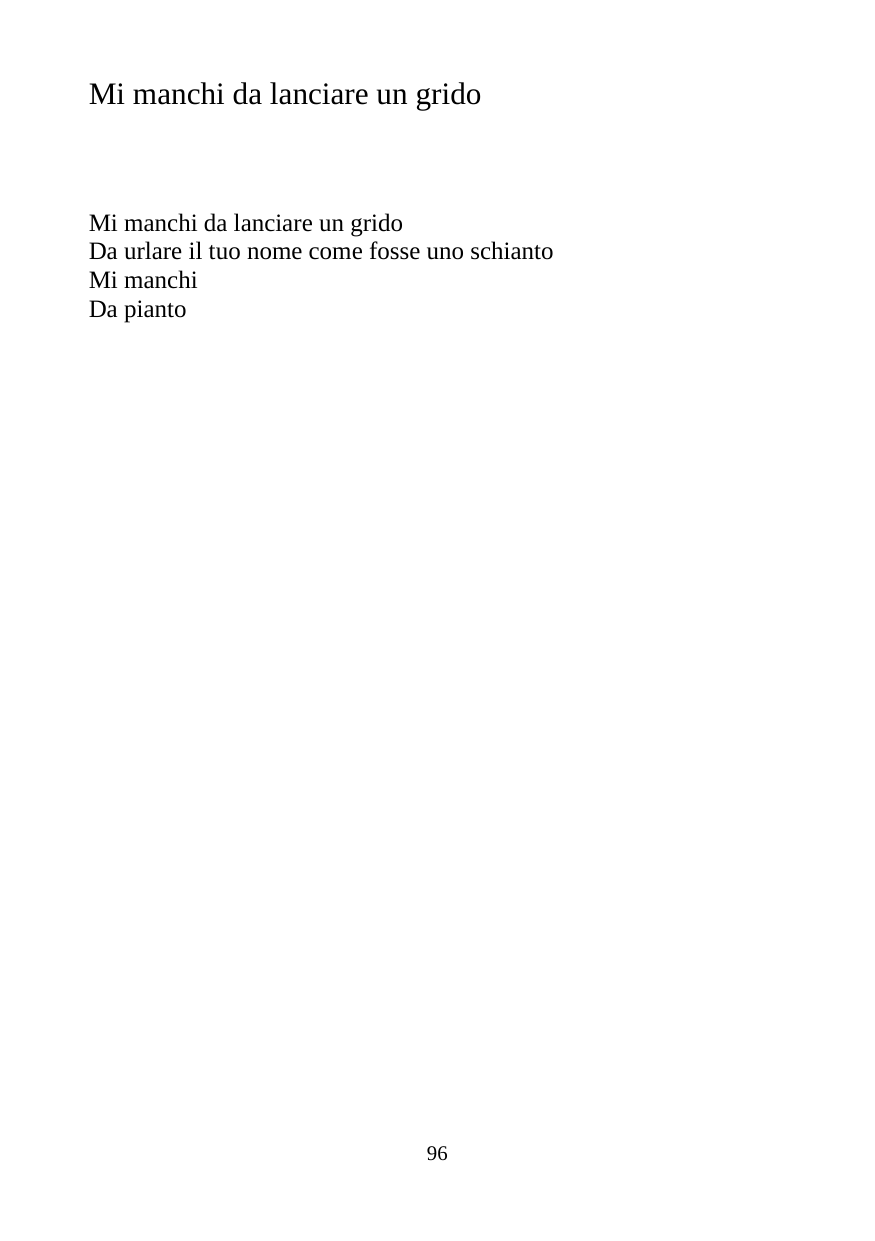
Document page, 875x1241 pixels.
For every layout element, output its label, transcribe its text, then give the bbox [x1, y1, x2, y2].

text Mi manchi da lanciare un grido Da urlare il tuo nome come fosse uno schianto Mi manchi Da pianto [88, 121, 786, 323]
text Mi manchi da lanciare un grido [88, 75, 786, 111]
